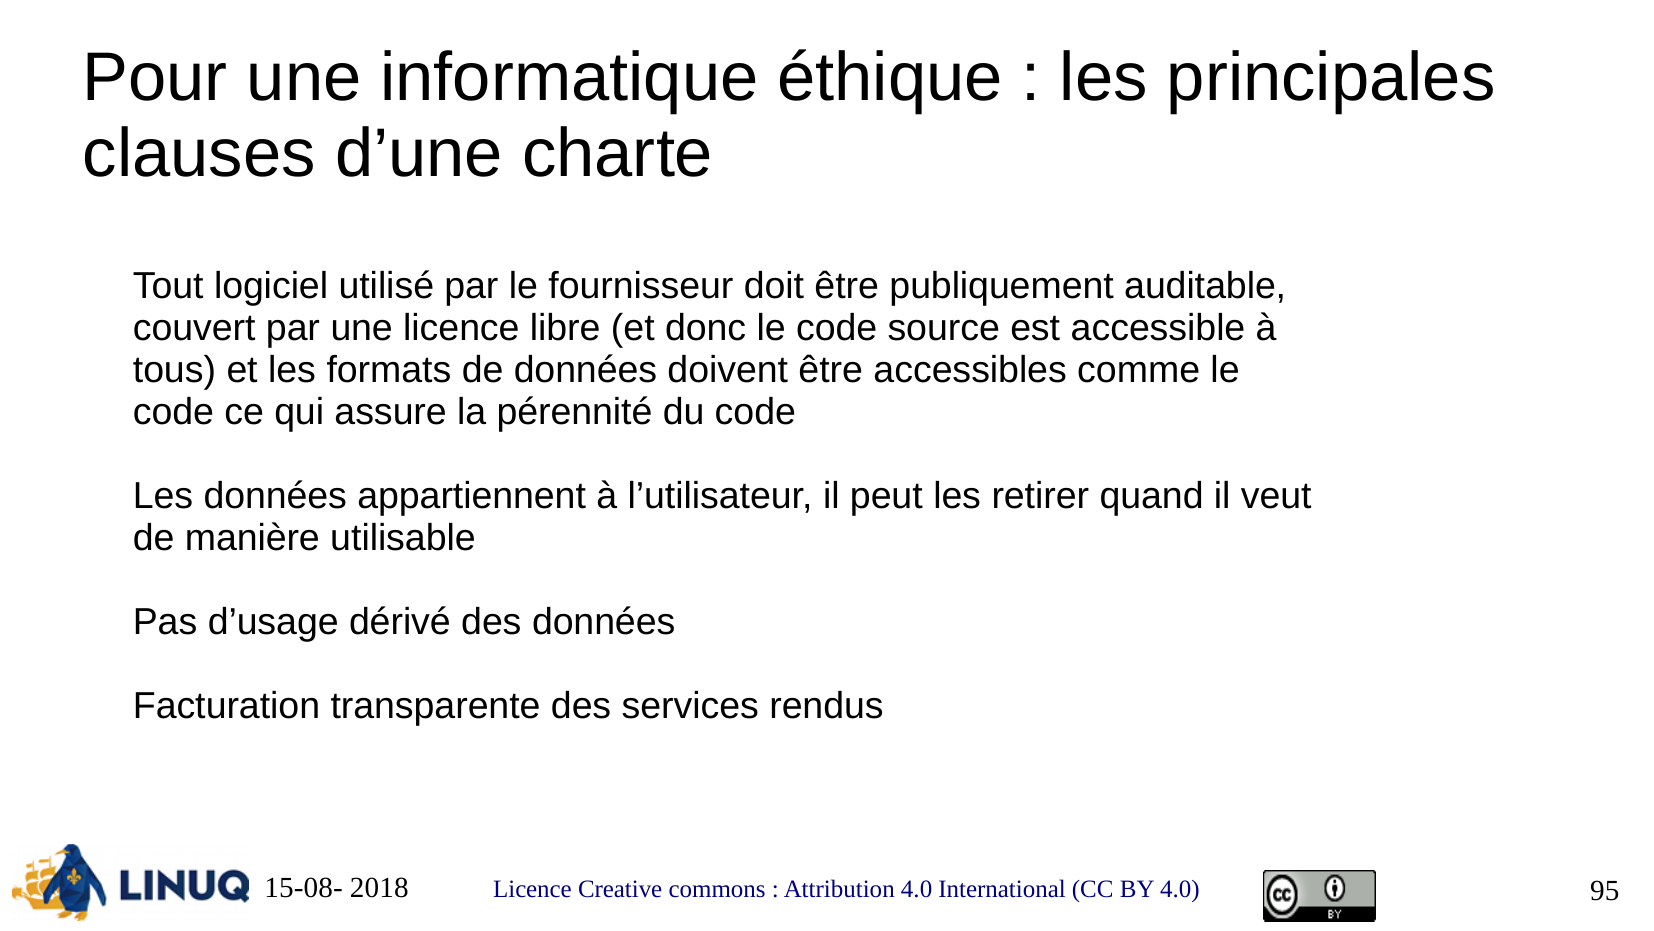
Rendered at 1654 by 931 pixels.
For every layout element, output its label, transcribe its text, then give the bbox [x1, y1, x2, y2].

title Pour une informatique éthique : les principales clauses d’une charte [82, 37, 1571, 193]
picture [11, 844, 249, 921]
text_box Tout logiciel utilisé par le fournisseur doit être publiquement auditable, couvert par une licence libre (et donc le code source est accessible à tous) et les formats de données doivent être accessibles comme le code ce qui assure la pérennité du code Les données appartiennent à l’utilisateur, il peut les retirer quand il veut de manière utilisable Pas d’usage dérivé des données Facturation transparente des services rendus [118, 256, 1335, 734]
picture [1263, 870, 1376, 922]
